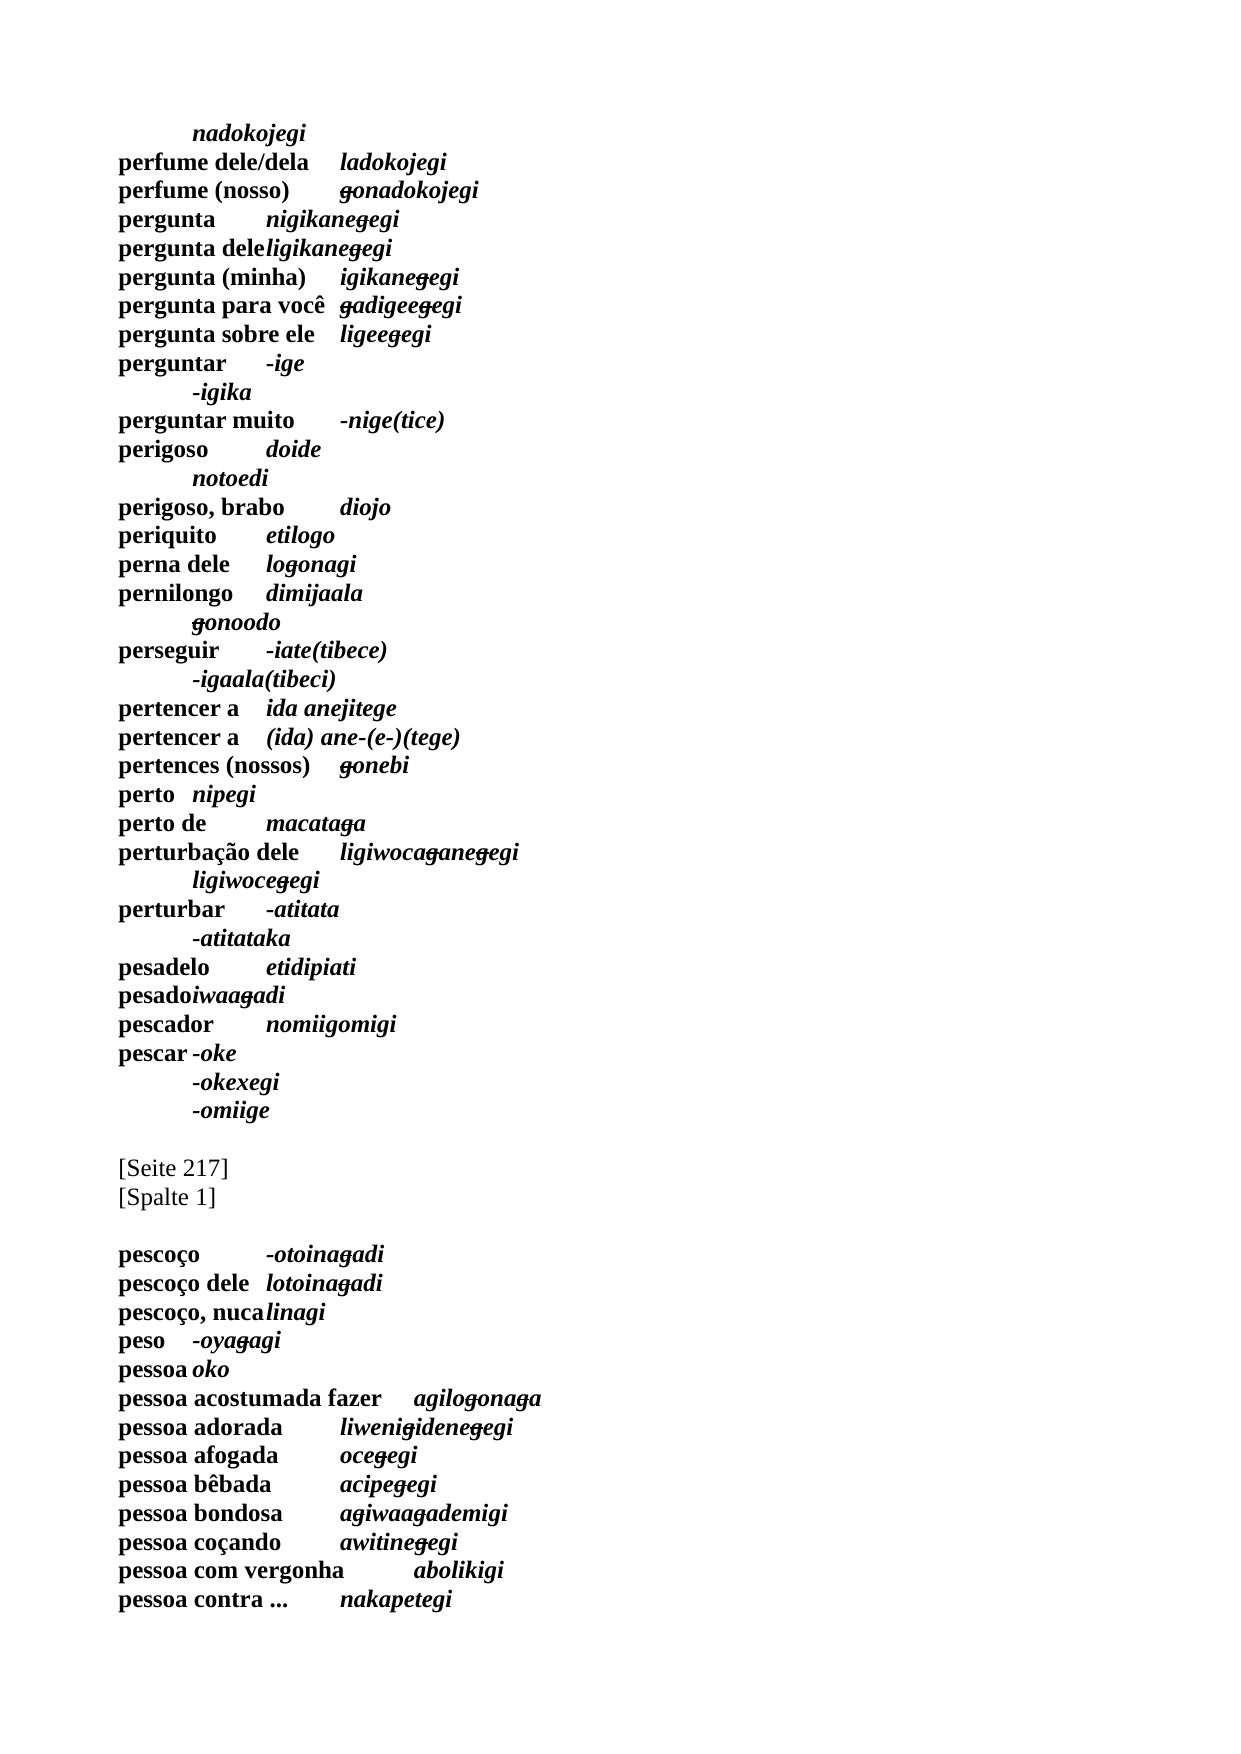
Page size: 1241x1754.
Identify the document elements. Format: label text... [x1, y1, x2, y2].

text nadokojegi [118, 118, 1122, 147]
text perfume (nosso) gonadokojegi [118, 176, 1122, 204]
text perigoso, brabo diojo [118, 492, 1122, 521]
text pescoço dele lotoinagadi [118, 1268, 1122, 1297]
text pessoa contra ... nakapetegi [118, 1584, 1122, 1613]
text notoedi [118, 463, 1122, 492]
text -atitataka [118, 923, 1122, 952]
text perturbação dele ligiwocaganegegi [118, 837, 1122, 866]
text perto nipegi [118, 779, 1122, 808]
text perguntar -ige [118, 348, 1122, 377]
text gonoodo [118, 607, 1122, 636]
text pesado iwaagadi [118, 981, 1122, 1009]
text pertences (nossos) gonebi [118, 751, 1122, 779]
text pertencer a ida anejitege [118, 693, 1122, 722]
text pesadelo etidipiati [118, 952, 1122, 981]
text pescoço -otoinagadi [118, 1239, 1122, 1268]
text pergunta nigikanegegi [118, 204, 1122, 233]
text pessoa coçando awitinegegi [118, 1527, 1122, 1556]
text pessoa adorada liwenigidenegegi [118, 1412, 1122, 1441]
text pescoço, nuca linagi [118, 1297, 1122, 1326]
text ligiwocegegi [118, 866, 1122, 894]
text periquito etilogo [118, 521, 1122, 549]
text pergunta para você gadigeegegi [118, 291, 1122, 319]
text peso -oyagagi [118, 1326, 1122, 1354]
text -igika [118, 377, 1122, 406]
text perna dele logonagi [118, 549, 1122, 578]
text pergunta sobre ele ligeegegi [118, 319, 1122, 348]
text pessoa bondosa agiwaagademigi [118, 1498, 1122, 1527]
text perigoso doide [118, 434, 1122, 463]
text pertencer a (ida) ane-(e-)(tege) [118, 722, 1122, 751]
text -okexegi [118, 1067, 1122, 1096]
text pessoa acostumada fazer agilogonaga [118, 1383, 1122, 1412]
text perturbar -atitata [118, 894, 1122, 923]
text pessoa com vergonha abolikigi [118, 1556, 1122, 1584]
text [Seite 217] [118, 1153, 1122, 1182]
text -omiige [118, 1096, 1122, 1124]
text [Spalte 1] [118, 1182, 1122, 1211]
text pescar -oke [118, 1038, 1122, 1067]
text -igaala(tibeci) [118, 664, 1122, 693]
text perfume dele/dela ladokojegi [118, 147, 1122, 176]
text pessoa bêbada acipegegi [118, 1469, 1122, 1498]
text pergunta dele ligikanegegi [118, 233, 1122, 262]
text pernilongo dimijaala [118, 578, 1122, 607]
text perguntar muito -nige(tice) [118, 406, 1122, 434]
text pergunta (minha) igikanegegi [118, 262, 1122, 291]
text pessoa afogada ocegegi [118, 1441, 1122, 1469]
text pescador nomiigomigi [118, 1009, 1122, 1038]
text pessoa oko [118, 1354, 1122, 1383]
text perto de macataga [118, 808, 1122, 837]
text perseguir -iate(tibece) [118, 636, 1122, 664]
